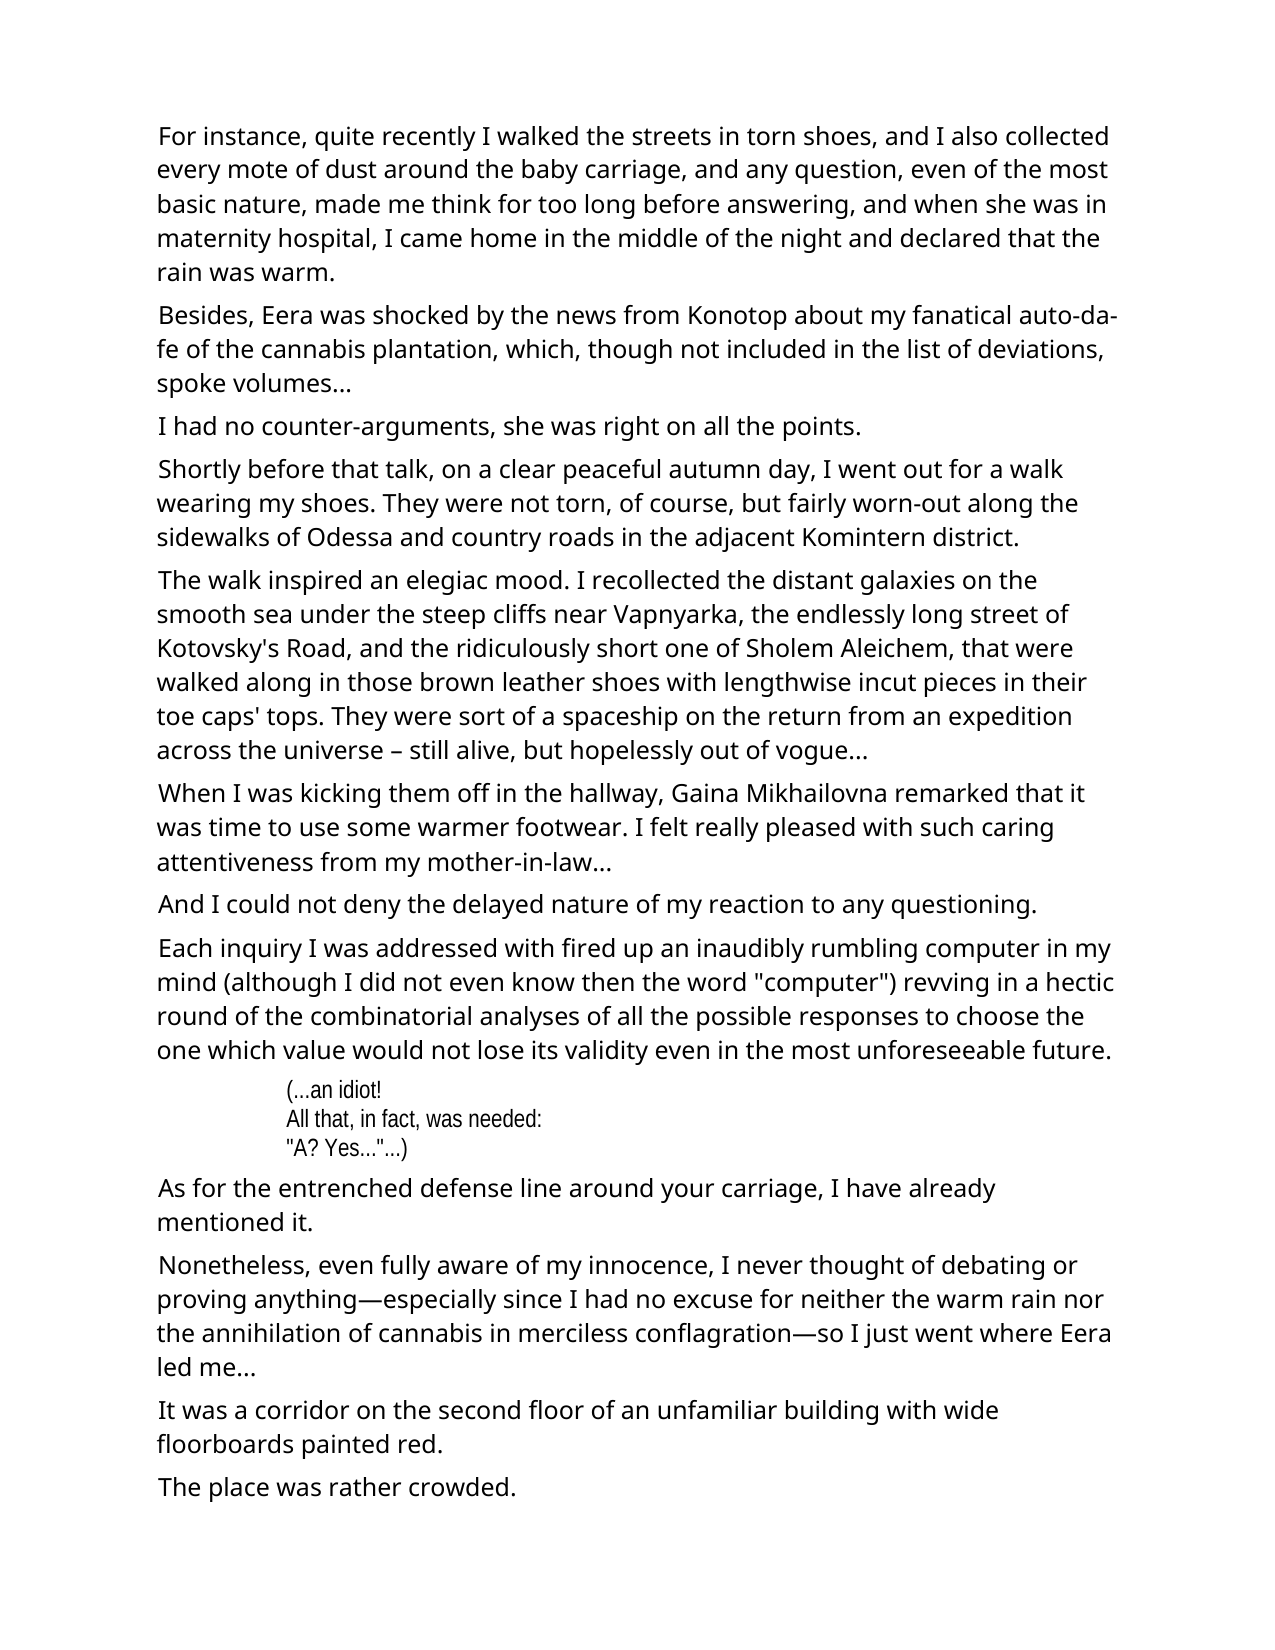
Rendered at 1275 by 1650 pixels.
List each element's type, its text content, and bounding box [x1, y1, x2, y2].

text Nonetheless, even fully aware of my innocence, I never thought of debating or proving anything—especially since I had no excuse for neither the warm rain nor the annihilation of cannabis in merciless conflagration—so I just went where Eera led me... [156, 1247, 1118, 1384]
text Shortly before that talk, on a clear peaceful autumn day, I went out for a walk wearing my shoes. They were not torn, of course, but fairly worn-out along the sidewalks of Odessa and country roads in the adjacent Komintern district. [156, 452, 1118, 554]
text When I was kicking them off in the hallway, Gaina Mikhailovna remarked that it was time to use some warmer footwear. I felt really pleased with such caring attentiveness from my mother-in-law... [156, 776, 1118, 878]
list "A? Yes..."...) [286, 1133, 1118, 1161]
text As for the entrenched defense line around your carriage, I have already mentioned it. [156, 1170, 1118, 1238]
text I had no counter-arguments, she was right on all the points. [156, 408, 1118, 443]
text The place was rather crowded. [156, 1470, 1118, 1504]
text For instance, quite recently I walked the streets in torn shoes, and I also collected every mote of dust around the baby carriage, and any question, even of the most basic nature, made me think for too long before answering, and when she was in maternity hospital, I came home in the middle of the night and declared that the rain was warm. [156, 118, 1118, 288]
text And I could not deny the delayed nature of my reaction to any questioning. [156, 887, 1118, 921]
list (...an idiot! [286, 1075, 1118, 1104]
list All that, in fact, was needed: [286, 1104, 1118, 1133]
text Each inquiry I was addressed with fired up an inaudibly rumbling computer in my mind (although I did not even know then the word "computer") revving in a hectic round of the combinatorial analyses of all the possible responses to choose the one which value would not lose its validity even in the most unforeseeable future. [156, 930, 1118, 1066]
text Besides, Eera was shocked by the news from Konotop about my fanatical auto-da-fe of the cannabis plantation, which, though not included in the list of deviations, spoke volumes... [156, 297, 1118, 399]
text The walk inspired an elegiac mood. I recollected the distant galaxies on the smooth sea under the steep cliffs near Vapnyarka, the endlessly long street of Kotovsky's Road, and the ridiculously short one of Sholem Aleichem, that were walked along in those brown leather shoes with lengthwise incut pieces in their toe caps' tops. They were sort of a spaceship on the return from an expedition across the universe – still alive, but hopelessly out of vogue... [156, 563, 1118, 767]
text It was a corridor on the second floor of an unfamiliar building with wide floorboards painted red. [156, 1393, 1118, 1461]
